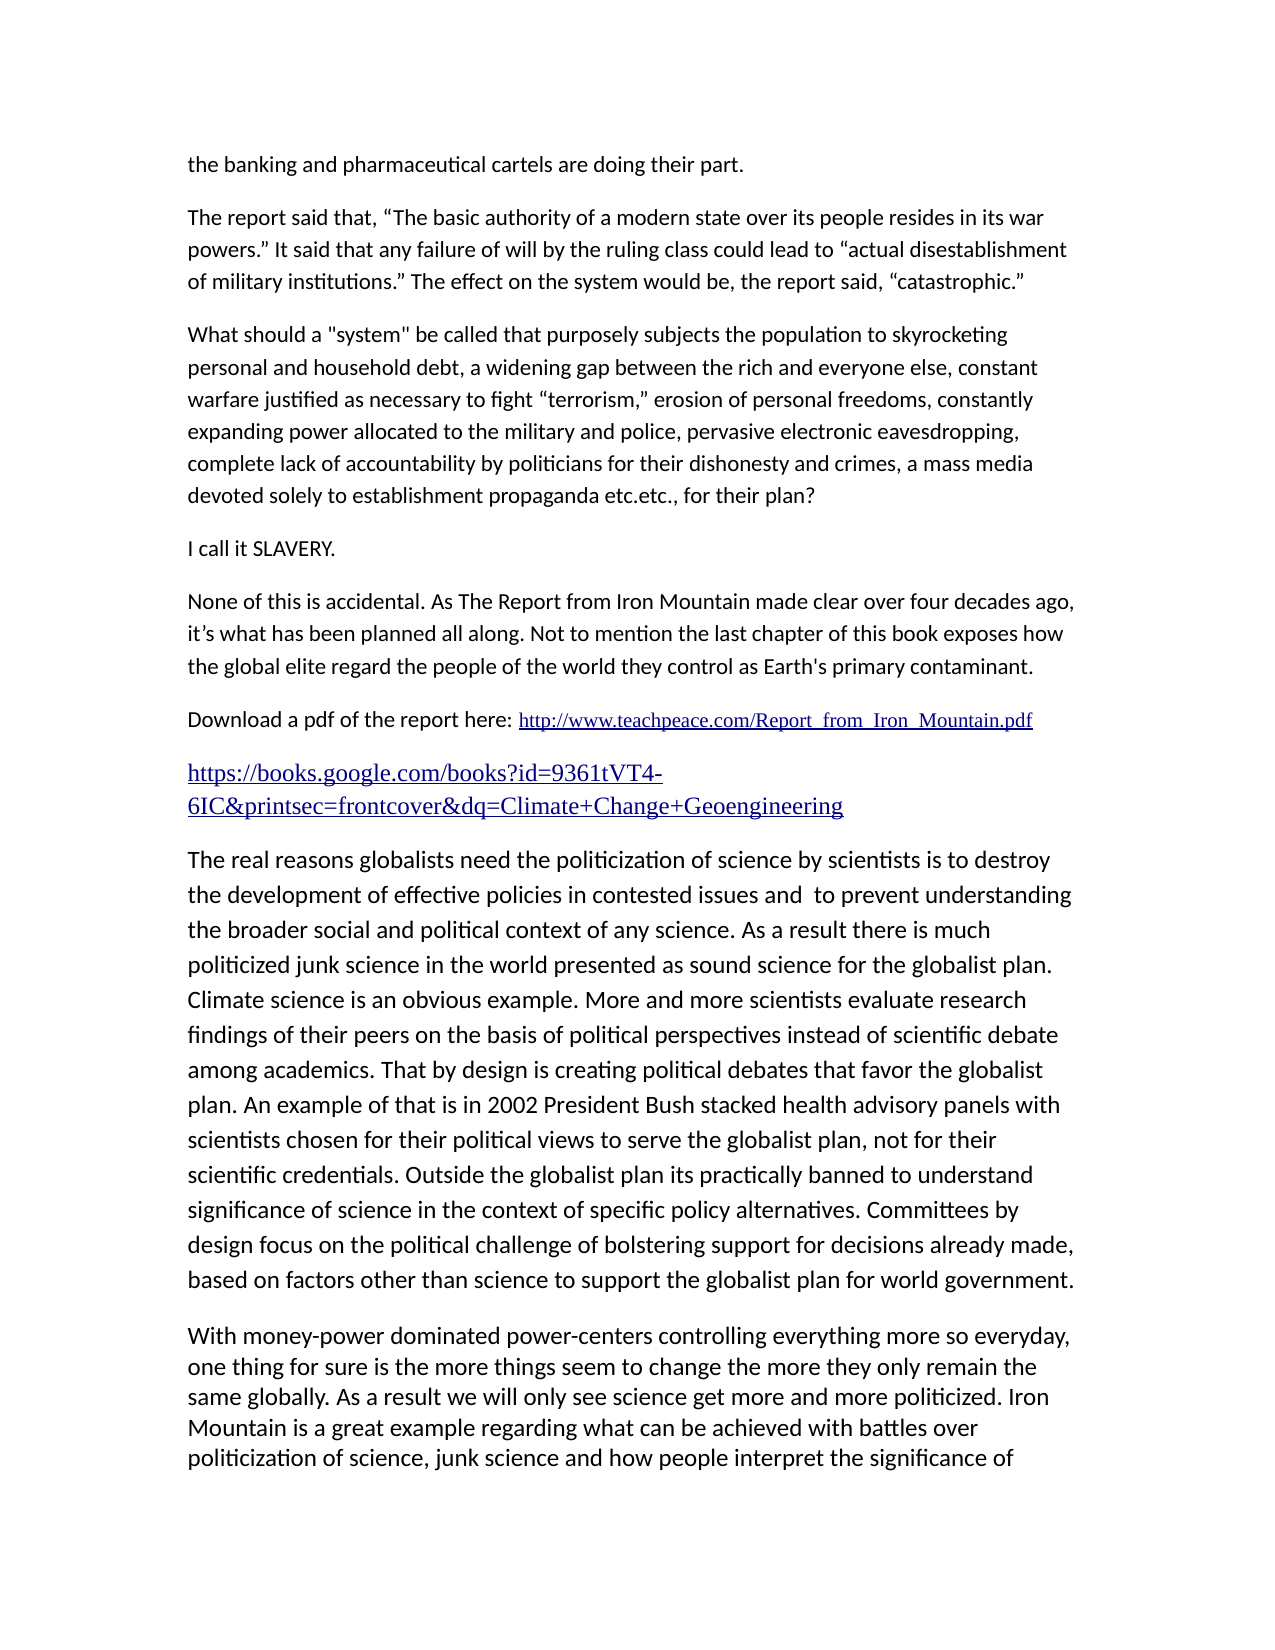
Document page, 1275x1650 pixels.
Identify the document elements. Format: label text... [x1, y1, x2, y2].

text https://books.google.com/books?id=9361tVT4-6IC&printsec=frontcover&dq=Climate+Change+Geoengineering [187, 758, 1087, 819]
text I call it SLAVERY. [187, 534, 1087, 562]
text The report said that, “The basic authority of a modern state over its people resides in its war powers.” It said that any failure of will by the ruling class could lead to “actual disestablishment of military institutions.” The effect on the system would be, the report said, “catastrophic.” [187, 203, 1087, 295]
text The real reasons globalists need the politicization of science by scientists is to destroy the development of effective policies in contested issues and to prevent understanding the broader social and political context of any science. As a result there is much politicized junk science in the world presented as sound science for the globalist plan. Climate science is an obvious example. More and more scientists evaluate research findings of their peers on the basis of political perspectives instead of scientific debate among academics. That by design is creating political debates that favor the globalist plan. An example of that is in 2002 President Bush stacked health advisory panels with scientists chosen for their political views to serve the globalist plan, not for their scientific credentials. Outside the globalist plan its practically banned to understand significance of science in the context of specific policy alternatives. Committees by design focus on the political challenge of bolstering support for decisions already made, based on factors other than science to support the globalist plan for world government. [187, 845, 1087, 1295]
text the banking and pharmaceutical cartels are doing their part. [187, 150, 1087, 178]
text Download a pdf of the report here: http://www.teachpeace.com/Report_from_Iron_Mountain.pdf [187, 705, 1087, 733]
text With money-power dominated power-centers controlling everything more so everyday, one thing for sure is the more things seem to change the more they only remain the same globally. As a result we will only see science get more and more politicized. Iron Mountain is a great example regarding what can be achieved with battles over politicization of science, junk science and how people interpret the significance of [187, 1321, 1087, 1473]
text None of this is accidental. As The Report from Iron Mountain made clear over four decades ago, it’s what has been planned all along. Not to mention the last chapter of this book exposes how the global elite regard the people of the world they control as Earth's primary contaminant. [187, 587, 1087, 680]
text What should a "system" be called that purposely subjects the population to skyrocketing personal and household debt, a widening gap between the rich and everyone else, constant warfare justified as necessary to fight “terrorism,” erosion of personal freedoms, constantly expanding power allocated to the military and police, pervasive electronic eavesdropping, complete lack of accountability by politicians for their dishonesty and crimes, a mass media devoted solely to establishment propaganda etc.etc., for their plan? [187, 320, 1087, 509]
